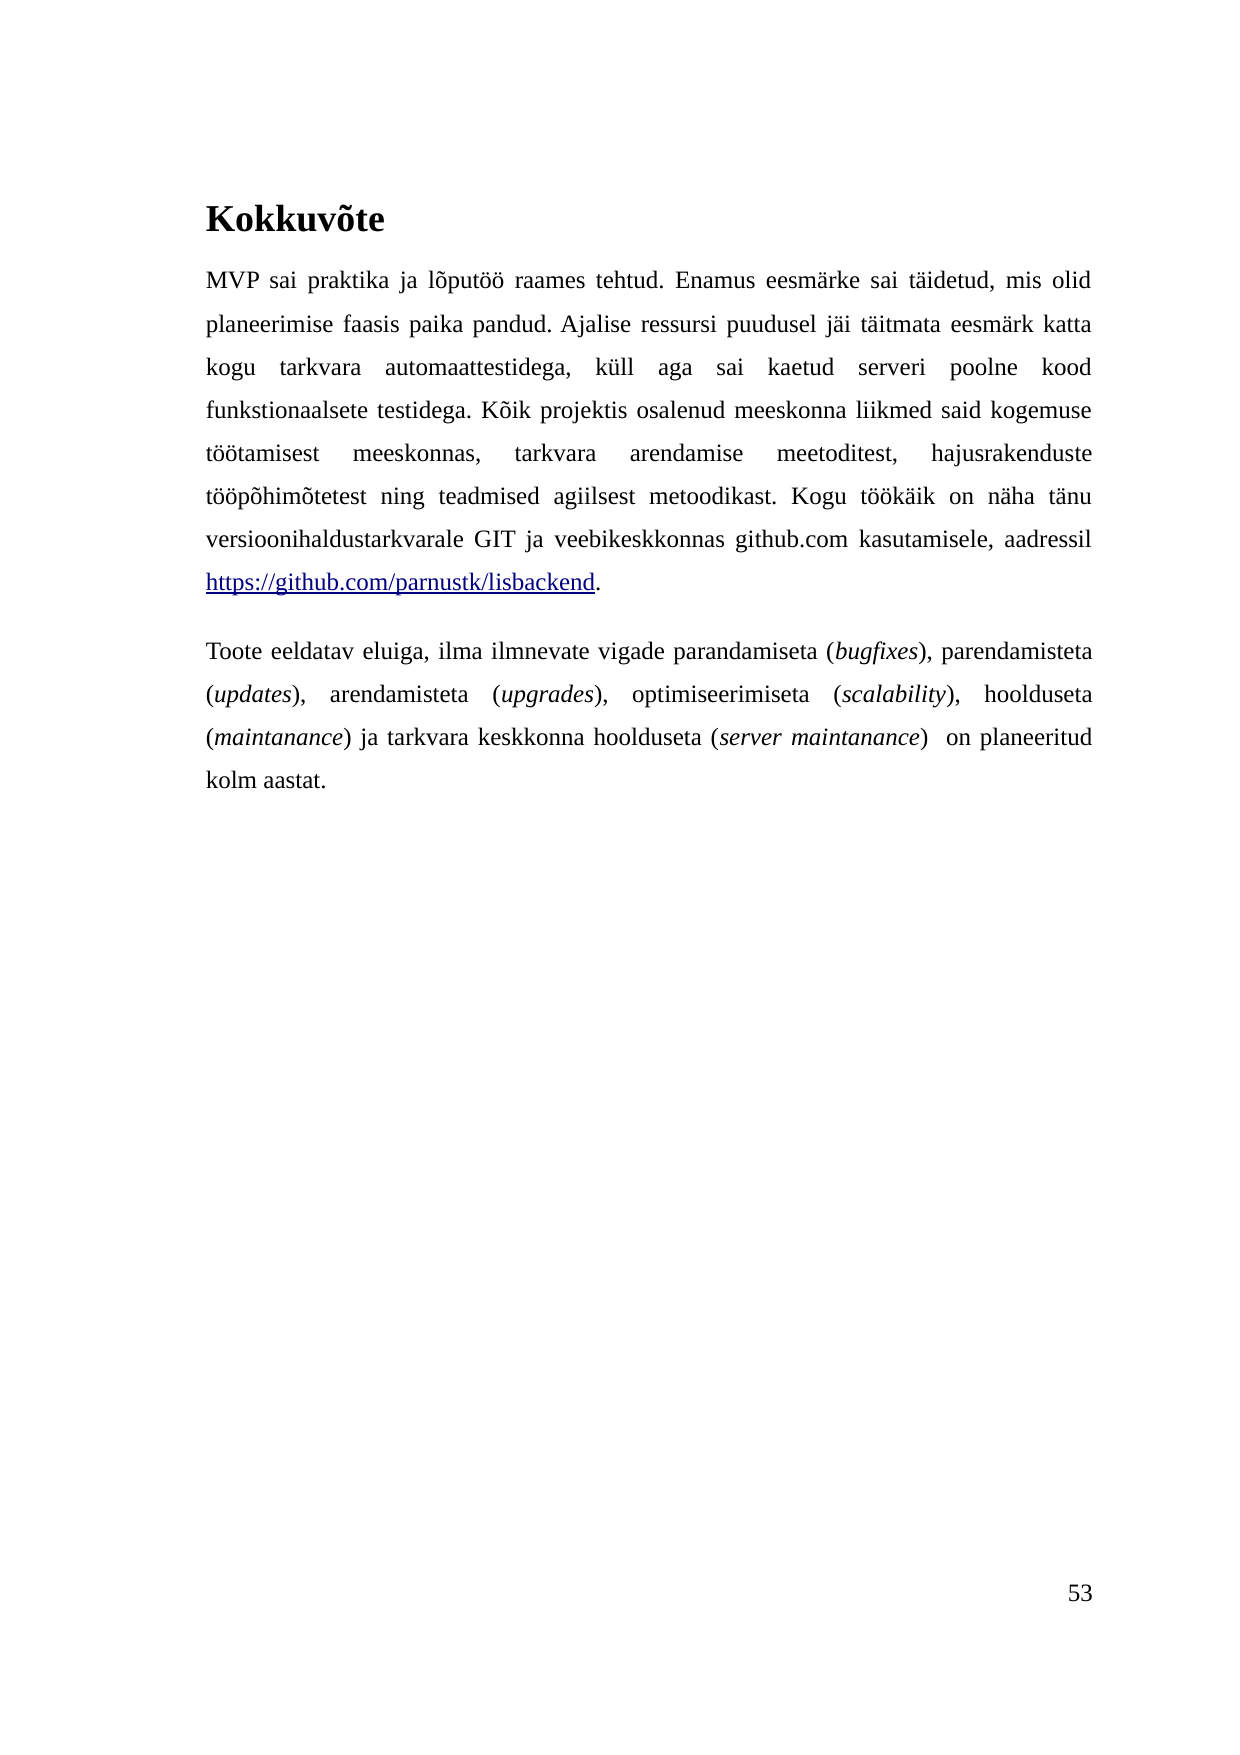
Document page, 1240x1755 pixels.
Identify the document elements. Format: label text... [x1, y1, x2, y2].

subtitle Kokkuvõte [206, 196, 1093, 240]
text MVP sai praktika ja lõputöö raames tehtud. Enamus eesmärke sai täidetud, mis olid planeerimise faasis paika pandud. Ajalise ressursi puudusel jäi täitmata eesmärk katta kogu tarkvara automaattestidega, küll aga sai kaetud serveri poolne kood funkstionaalsete testidega. Kõik projektis osalenud meeskonna liikmed said kogemuse töötamisest meeskonnas, tarkvara arendamise meetoditest, hajusrakenduste tööpõhimõtetest ning teadmised agiilsest metoodikast. Kogu töökäik on näha tänu versioonihaldustarkvarale GIT ja veebikeskkonnas github.com kasutamisele, aadressil https://github.com/parnustk/lisbackend. [206, 266, 1093, 596]
text Toote eeldatav eluiga, ilma ilmnevate vigade parandamiseta (bugfixes), parendamisteta (updates), arendamisteta (upgrades), optimiseerimiseta (scalability), hoolduseta (maintanance) ja tarkvara keskkonna hoolduseta (server maintanance) on planeeritud kolm aastat. [206, 636, 1093, 794]
